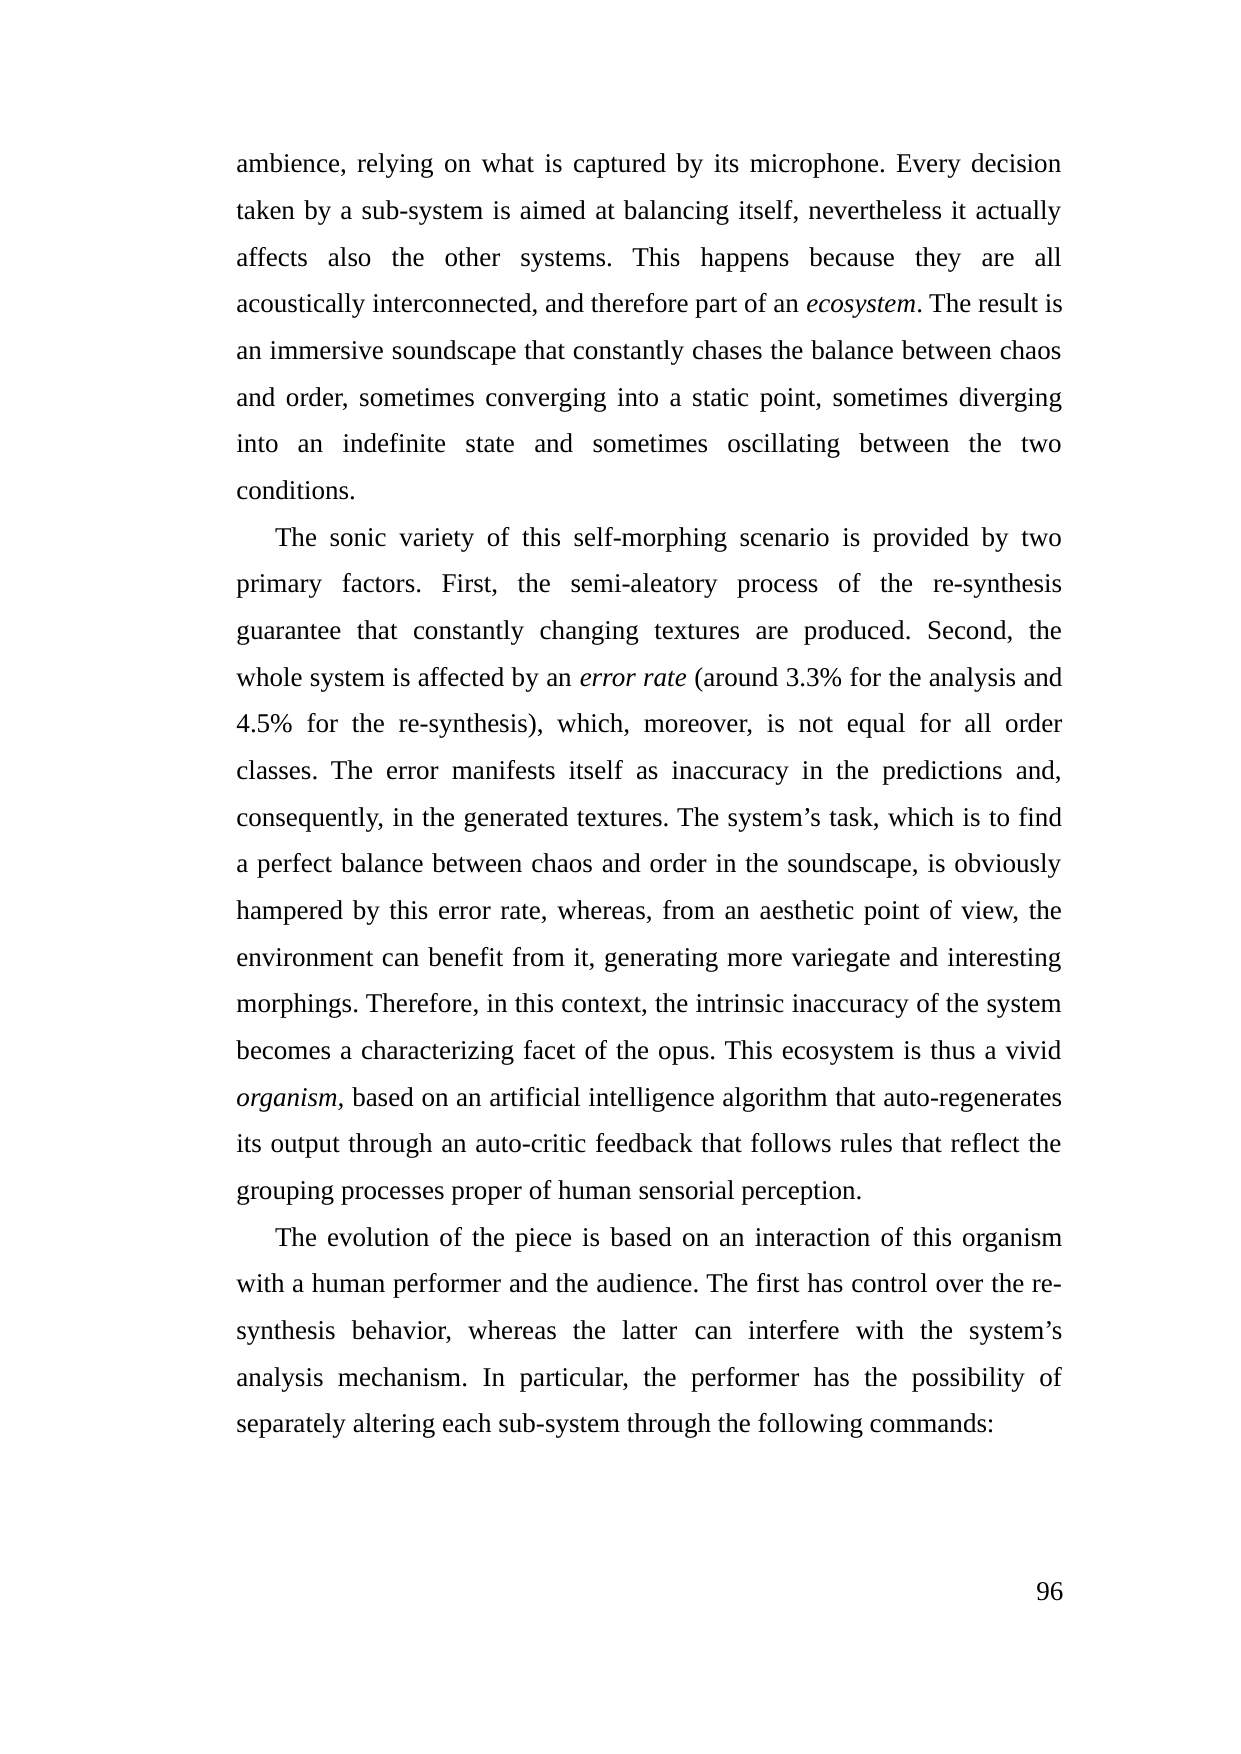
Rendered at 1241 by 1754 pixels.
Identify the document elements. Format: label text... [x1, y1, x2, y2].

text ambience, relying on what is captured by its microphone. Every decision taken by a sub-system is aimed at balancing itself, nevertheless it actually affects also the other systems. This happens because they are all acoustically interconnected, and therefore part of an ecosystem. The result is an immersive soundscape that constantly chases the balance between chaos and order, sometimes converging into a static point, sometimes diverging into an indefinite state and sometimes oscillating between the two conditions. [236, 148, 1063, 505]
text The evolution of the piece is based on an interaction of this organism with a human performer and the audience. The first has control over the re-synthesis behavior, whereas the latter can interfere with the system’s analysis mechanism. In particular, the performer has the possibility of separately altering each sub-system through the following commands: [236, 1221, 1063, 1439]
text The sonic variety of this self-morphing scenario is provided by two primary factors. First, the semi-aleatory process of the re-synthesis guarantee that constantly changing textures are produced. Second, the whole system is affected by an error rate (around 3.3% for the analysis and 4.5% for the re-synthesis), which, moreover, is not equal for all order classes. The error manifests itself as inaccuracy in the predictions and, consequently, in the generated textures. The system’s task, which is to find a perfect balance between chaos and order in the soundscape, is obviously hampered by this error rate, whereas, from an aesthetic point of view, the environment can benefit from it, generating more variegate and interesting morphings. Therefore, in this context, the intrinsic inaccuracy of the system becomes a characterizing facet of the opus. This ecosystem is thus a vivid organism, based on an artificial intelligence algorithm that auto-regenerates its output through an auto-critic feedback that follows rules that reflect the grouping processes proper of human sensorial perception. [236, 521, 1063, 1205]
